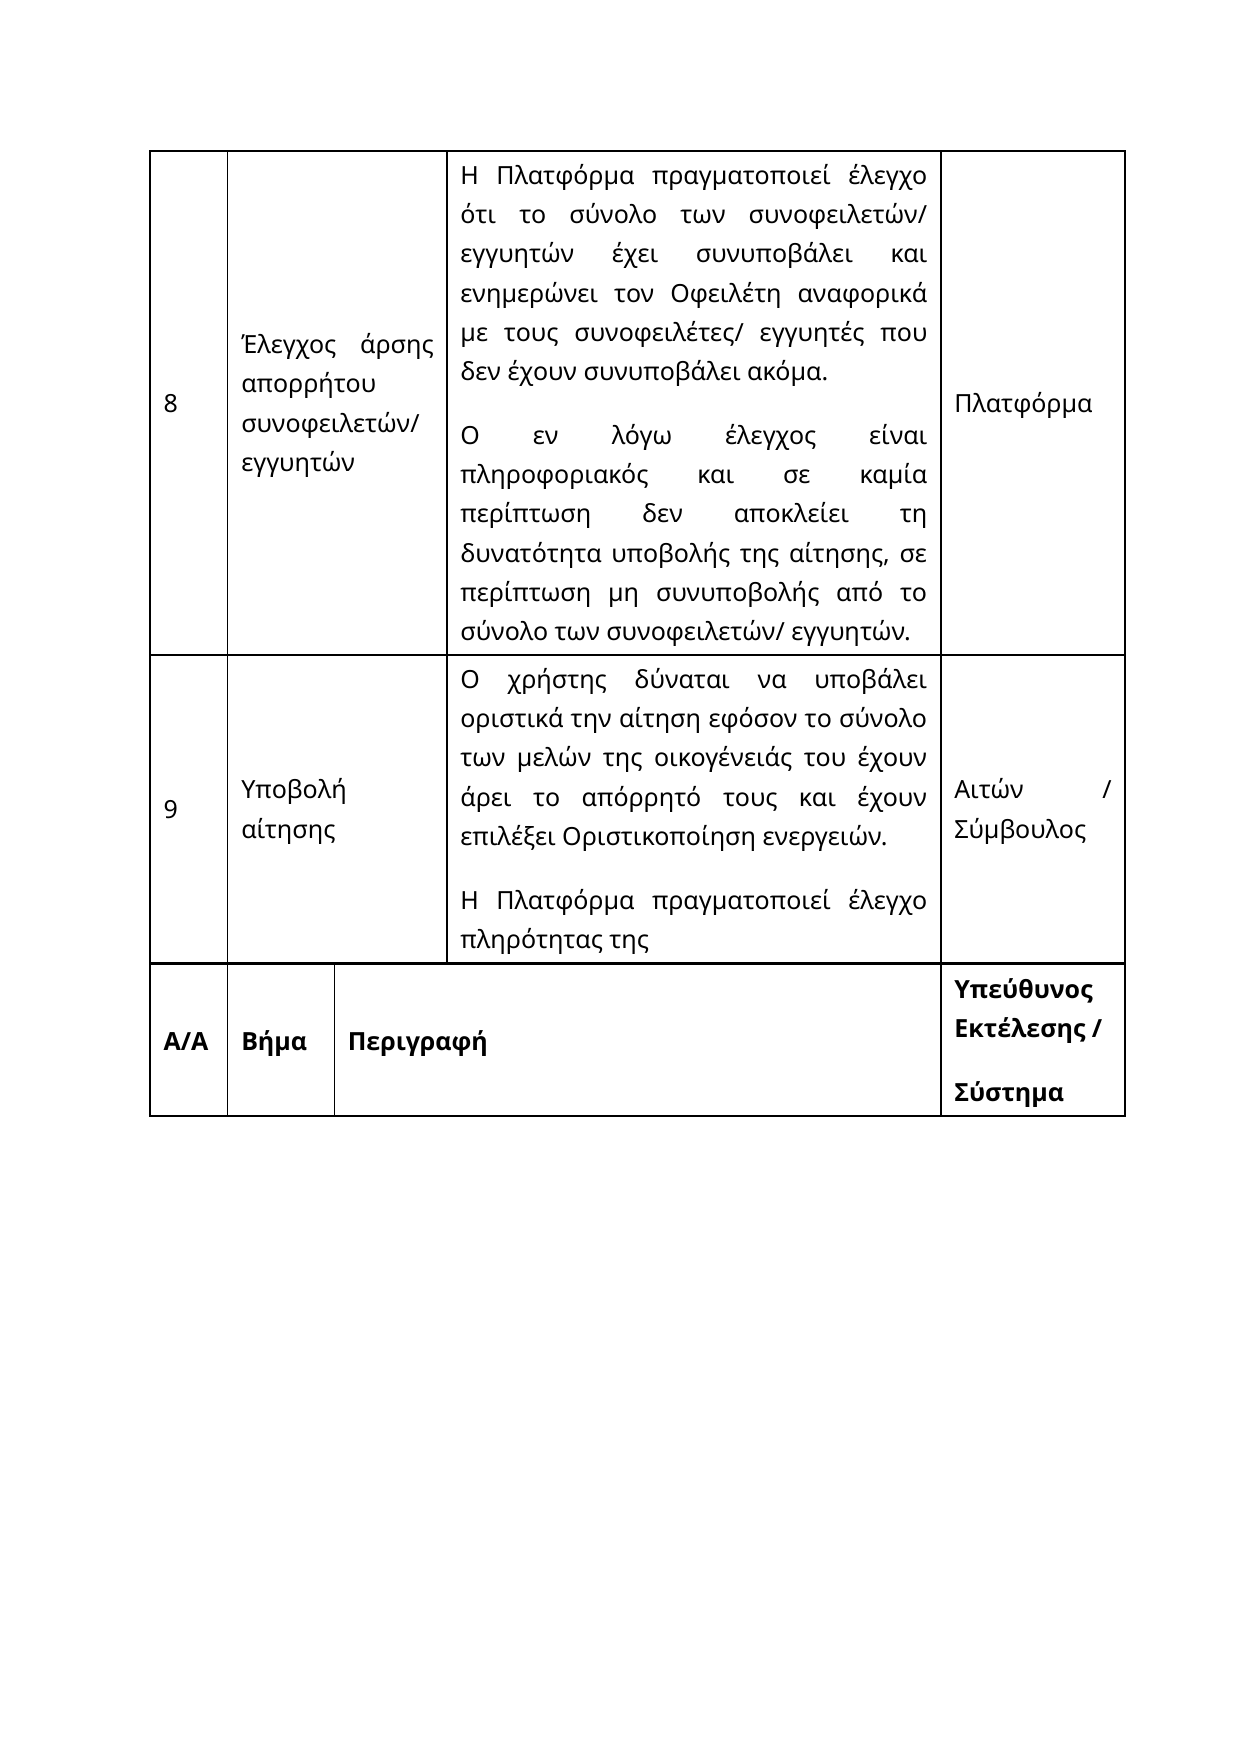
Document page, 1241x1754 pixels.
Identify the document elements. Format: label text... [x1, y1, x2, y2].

table_cell Αιτών / Σύμβουλος [942, 656, 1124, 962]
table_header Α/Α [151, 965, 227, 1115]
table_cell Υποβολή αίτησης [228, 656, 446, 962]
table_cell Έλεγχος άρσης απορρήτου συνοφειλετών/ εγγυητών [228, 152, 446, 654]
table_cell Πλατφόρμα [942, 152, 1124, 654]
table_header Βήμα [228, 965, 334, 1115]
table_header Περιγραφή [335, 965, 940, 1115]
table_cell Η Πλατφόρμα πραγματοποιεί έλεγχο ότι το σύνολο των συνοφειλετών/ εγγυητών έχει συνυποβάλει και ενημερώνει τον Οφειλέτη αναφορικά με τους συνοφειλέτες/ εγγυητές που δεν έχουν συνυποβάλει ακόμα. Ο εν λόγω έλεγχος είναι πληροφοριακός και σε καμία περίπτωση δεν αποκλείει τη δυνατότητα υποβολής της αίτησης, σε περίπτωση μη συνυποβολής από το σύνολο των συνοφειλετών/ εγγυητών. [448, 152, 940, 654]
table_header Υπεύθυνος Εκτέλεσης / Σύστημα [942, 965, 1124, 1115]
table_cell 8 [151, 152, 227, 654]
table_cell Ο χρήστης δύναται να υποβάλει οριστικά την αίτηση εφόσον το σύνολο των μελών της οικογένειάς του έχουν άρει το απόρρητό τους και έχουν επιλέξει Οριστικοποίηση ενεργειών. Η Πλατφόρμα πραγματοποιεί έλεγχο πληρότητας της [448, 656, 940, 962]
table_cell 9 [151, 656, 227, 962]
